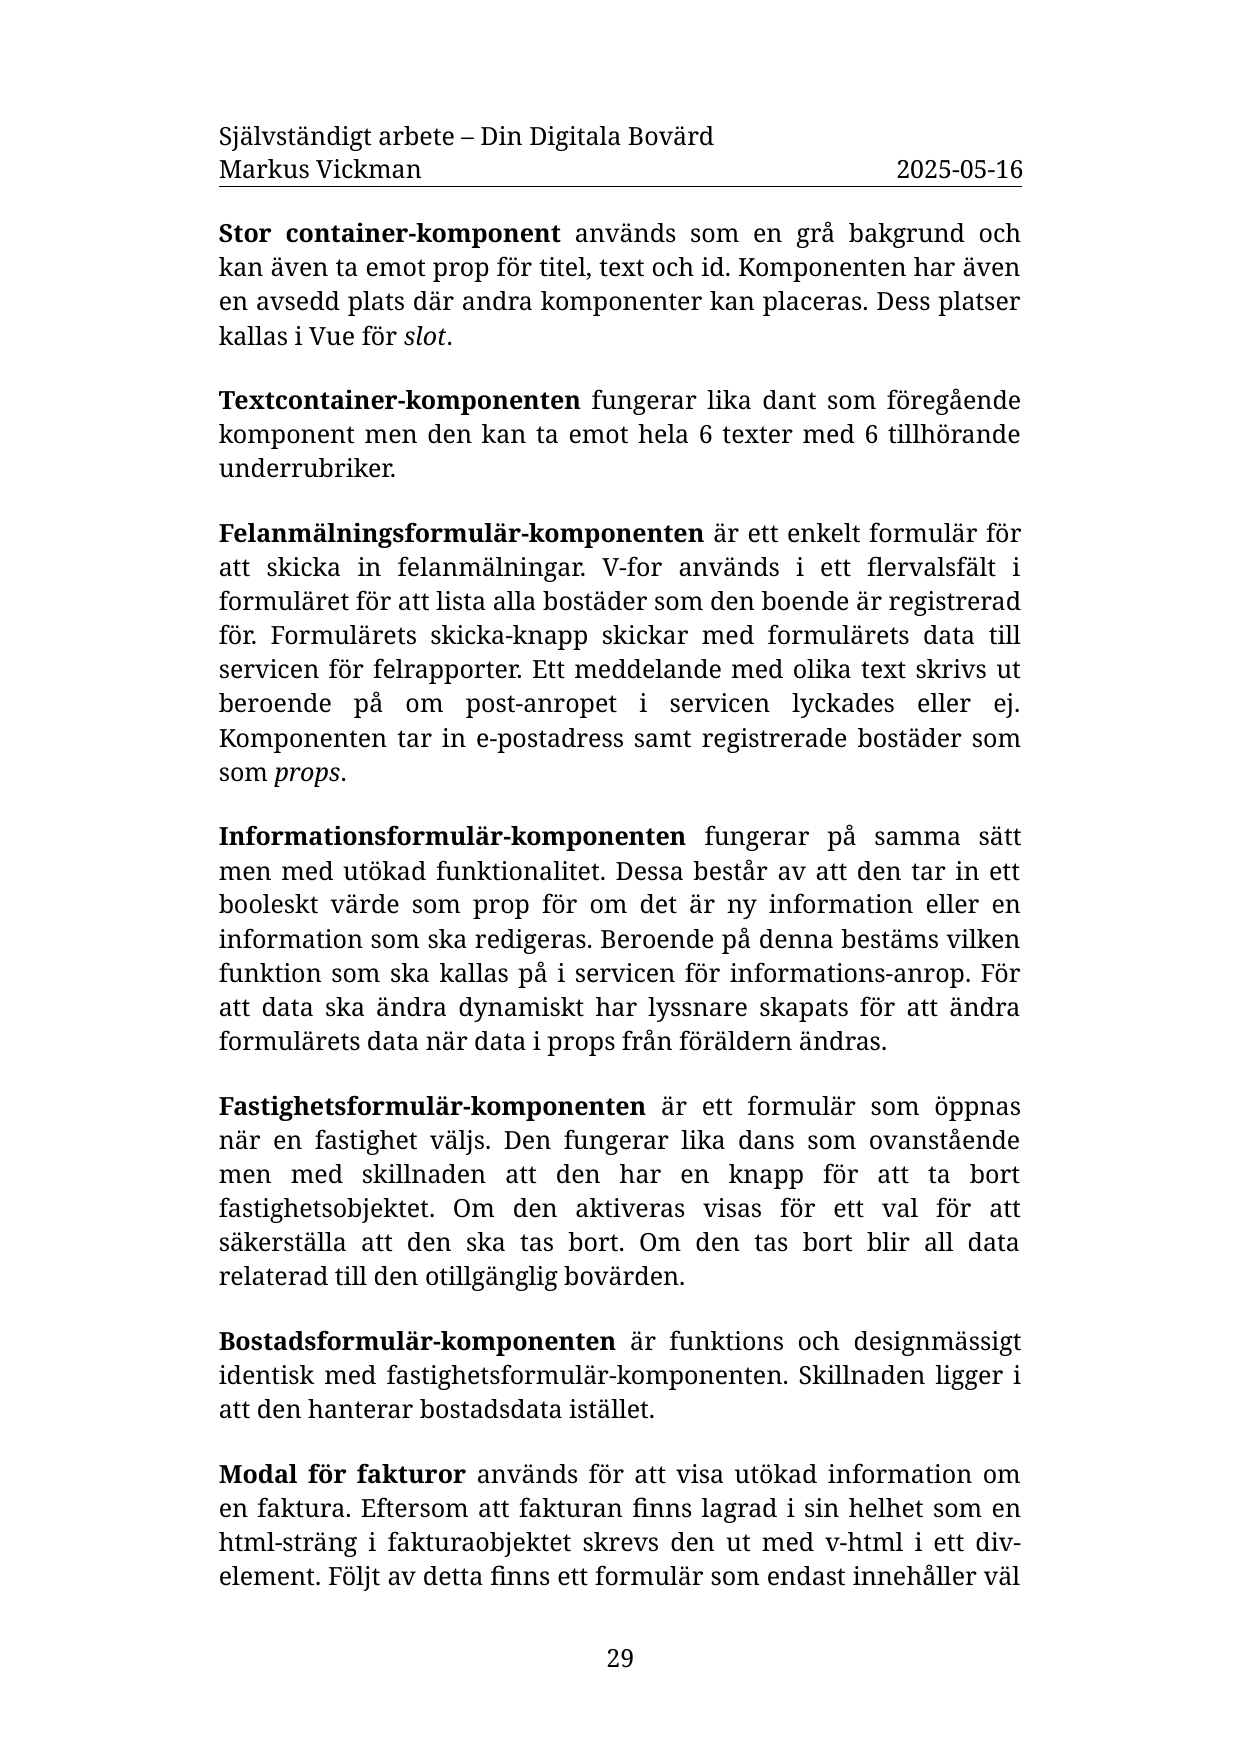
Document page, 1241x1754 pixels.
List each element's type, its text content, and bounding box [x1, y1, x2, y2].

text Informationsformulär-komponenten fungerar på samma sätt men med utökad funktionalitet. Dessa består av att den tar in ett booleskt värde som prop för om det är ny information eller en information som ska redigeras. Beroende på denna bestäms vilken funktion som ska kallas på i servicen för informations-anrop. För att data ska ändra dynamiskt har lyssnare skapats för att ändra formulärets data när data i props från föräldern ändras. [218, 819, 1022, 1057]
text Bostadsformulär-komponenten är funktions och designmässigt identisk med fastighetsformulär-komponenten. Skillnaden ligger i att den hanterar bostadsdata istället. [218, 1323, 1022, 1426]
text Modal för fakturor används för att visa utökad information om en faktura. Eftersom att fakturan finns lagrad i sin helhet som en html-sträng i fakturaobjektet skrevs den ut med v-html i ett div-element. Följt av detta finns ett formulär som endast innehåller väl [218, 1456, 1022, 1592]
text Textcontainer-komponenten fungerar lika dant som föregående komponent men den kan ta emot hela 6 texter med 6 tillhörande underrubriker. [218, 383, 1022, 485]
text Fastighetsformulär-komponenten är ett formulär som öppnas när en fastighet väljs. Den fungerar lika dans som ovanstående men med skillnaden att den har en knapp för att ta bort fastighetsobjektet. Om den aktiveras visas för ett val för att säkerställa att den ska tas bort. Om den tas bort blir all data relaterad till den otillgänglig bovärden. [218, 1088, 1022, 1293]
text Stor container-komponent används som en grå bakgrund och kan även ta emot prop för titel, text och id. Komponenten har även en avsedd plats där andra komponenter kan placeras. Dess platser kallas i Vue för slot. [218, 216, 1022, 352]
text Felanmälningsformulär-komponenten är ett enkelt formulär för att skicka in felanmälningar. V-for används i ett flervalsfält i formuläret för att lista alla bostäder som den boende är registrerad för. Formulärets skicka-knapp skickar med formulärets data till servicen för felrapporter. Ett meddelande med olika text skrivs ut beroende på om post-anropet i servicen lyckades eller ej. Komponenten tar in e-postadress samt registrerade bostäder som som props. [218, 516, 1022, 788]
